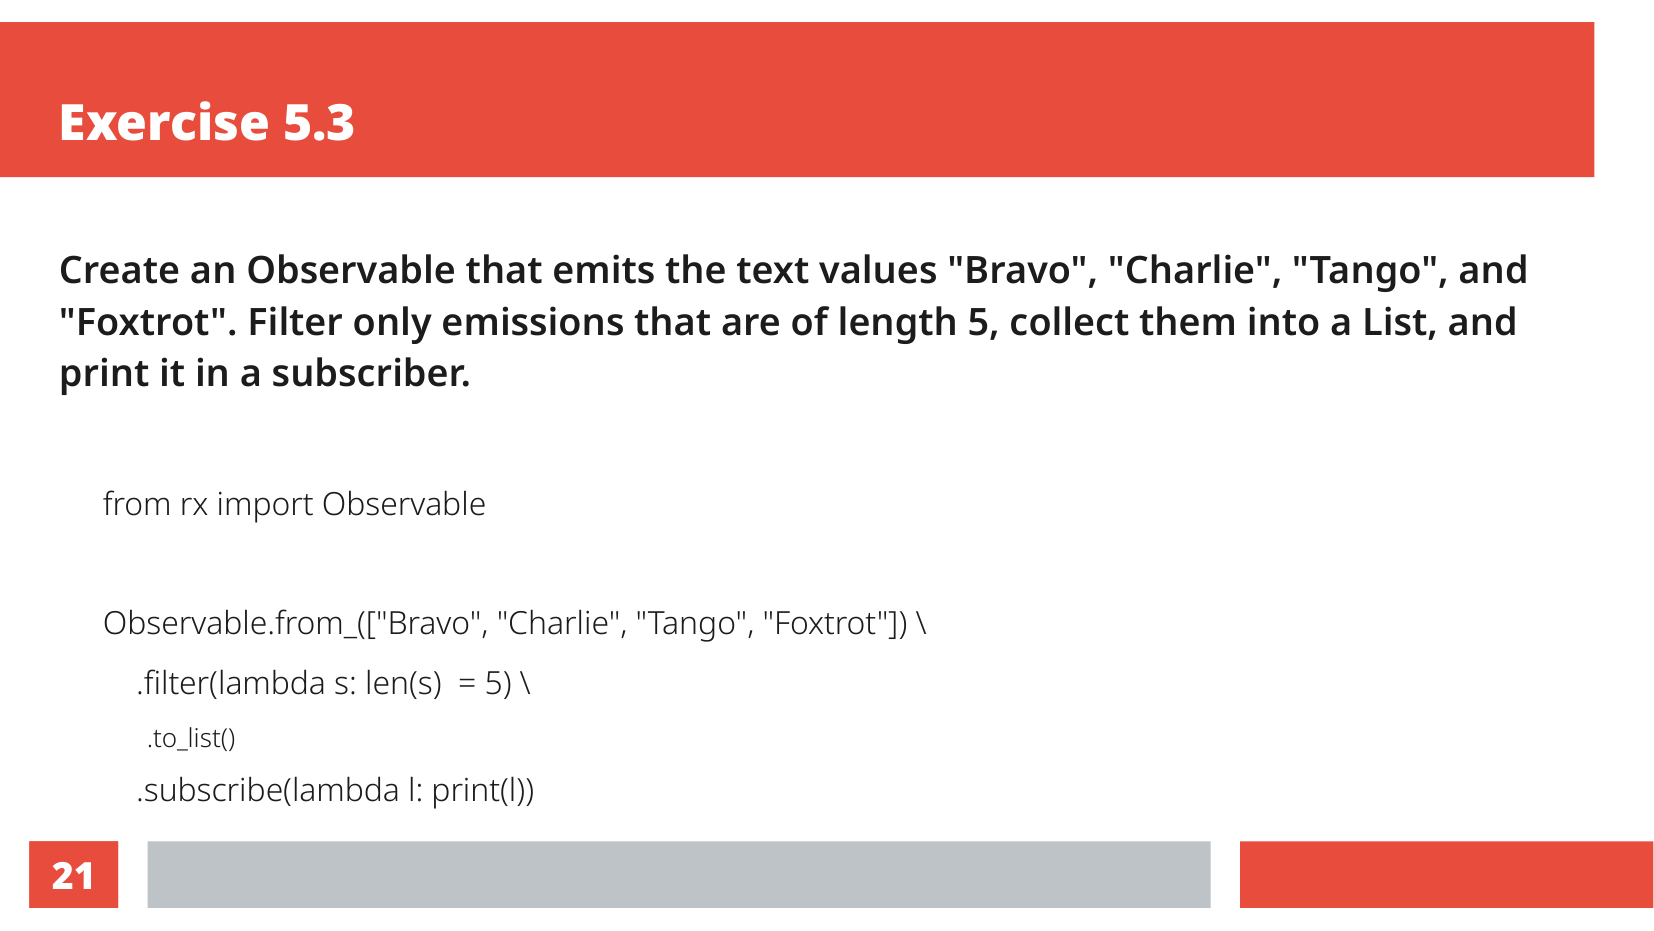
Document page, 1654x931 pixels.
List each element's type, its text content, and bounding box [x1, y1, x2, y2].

title Exercise 5.3 [58, 44, 1595, 155]
list Create an Observable that emits the text values "Bravo", "Charlie", "Tango", and "Foxtrot". Filter only emissions that are of length 5, collect them into a List, and print it in a subscriber. from rx import Observable Observable.from_(["Bravo", "Charlie", "Tango", "Foxtrot"]) \ .filter(lambda s: len(s) = 5) \ .to_list() .subscribe(lambda l: print(l)) [58, 243, 1565, 820]
